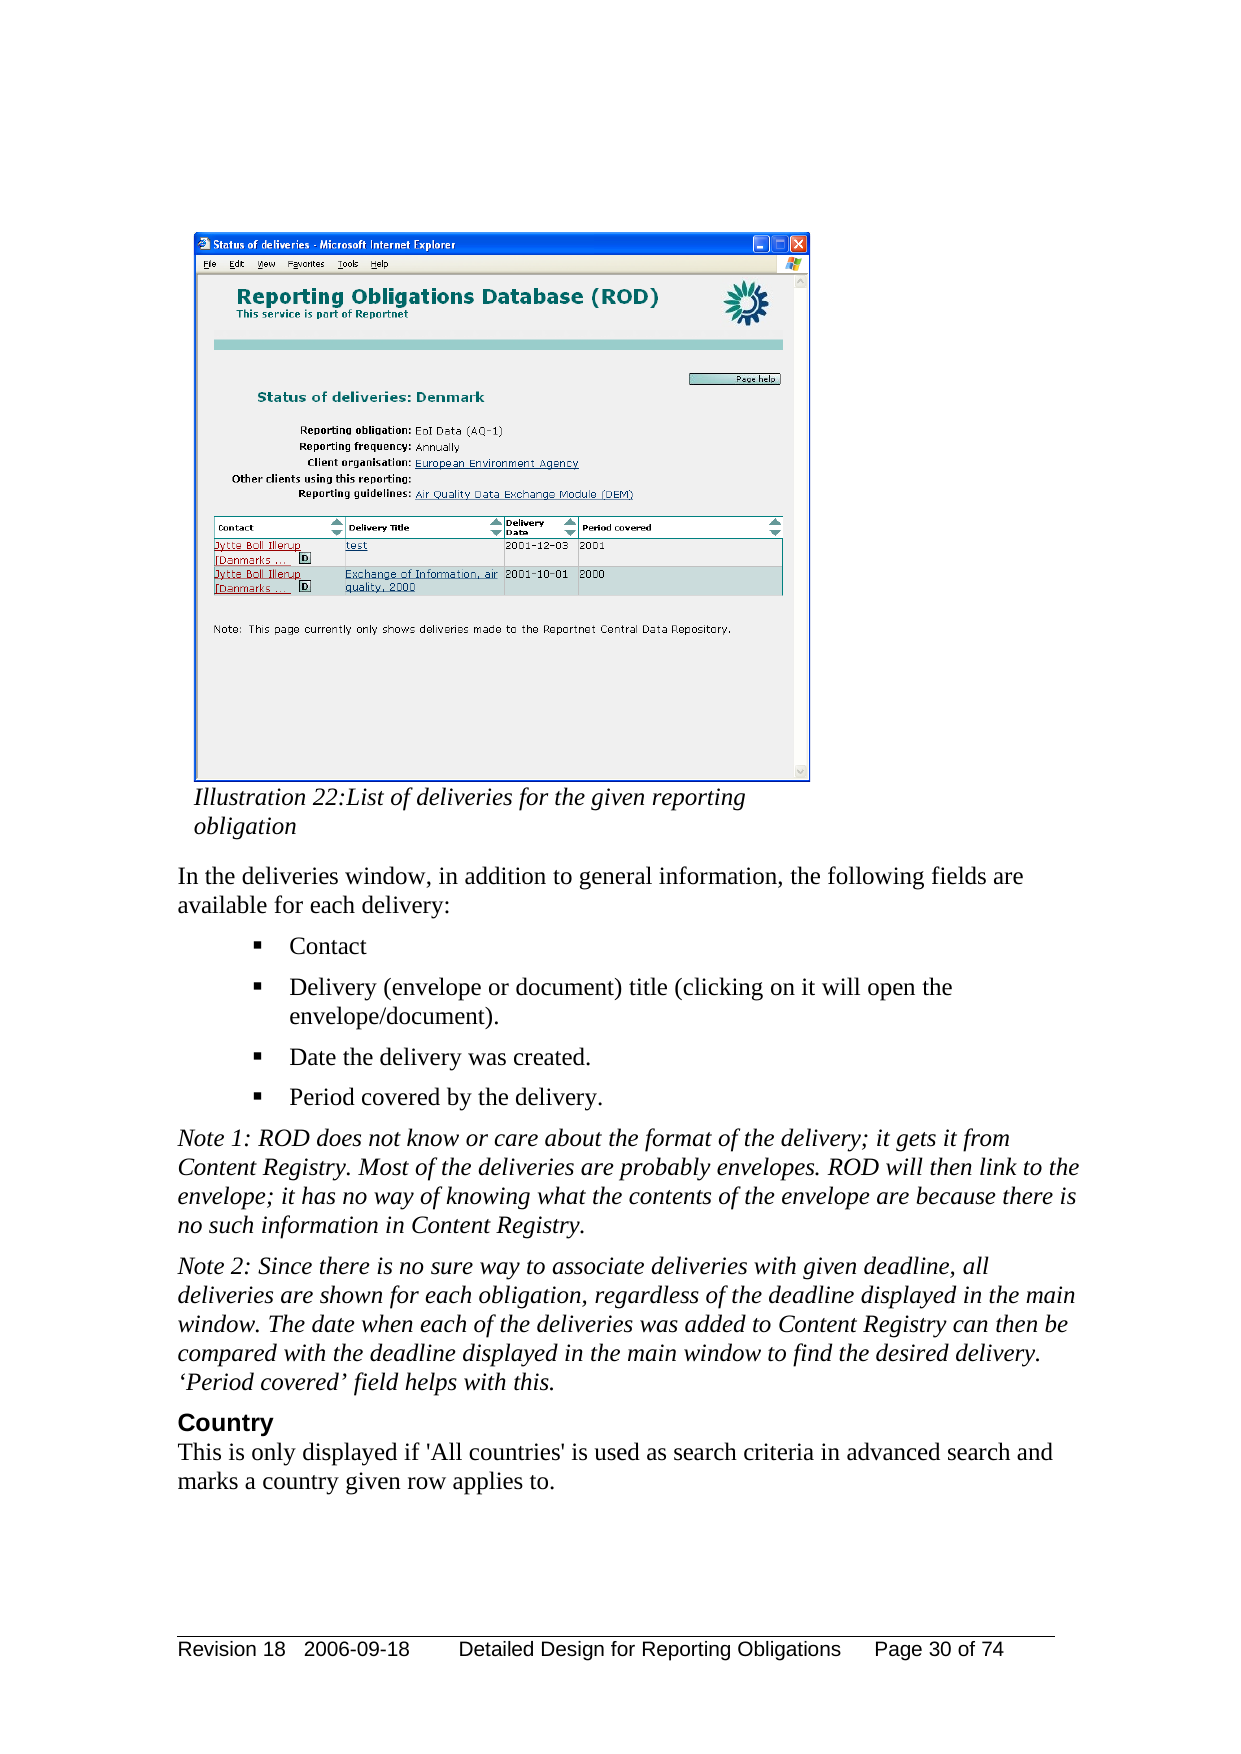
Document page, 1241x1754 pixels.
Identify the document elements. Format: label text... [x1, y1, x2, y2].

list Delivery (envelope or document) title (clicking on it will open the envelope/document). [252, 971, 1092, 1029]
list Date the delivery was created. [252, 1041, 1092, 1070]
text Illustration 22:List of deliveries for the given reporting obligation [194, 782, 810, 840]
list Contact [252, 931, 1092, 960]
text Note 1: ROD does not know or care about the format of the delivery; it gets it from Content Registry. Most of the deliveries are probably envelopes. ROD will then link to the envelope; it has no way of knowing what the contents of the envelope are because there is no such information in Content Registry. [177, 1123, 1092, 1239]
text This is only displayed if 'All countries' is used as search criteria in advanced search and marks a country given row applies to. [177, 1437, 1092, 1495]
text Note 2: Since there is no sure way to associate deliveries with given deadline, all deliveries are shown for each obligation, regardless of the deadline displayed in the main window. The date when each of the deliveries was added to Content Registry can then be compared with the deadline displayed in the main window to find the desired delivery. ‘Period covered’ field helps with this. [177, 1251, 1092, 1396]
picture [193, 232, 811, 782]
subtitle Country [177, 1408, 1092, 1437]
text In the deliveries window, in addition to general information, the following fields are available for each delivery: [177, 861, 1092, 919]
list Period covered by the delivery. [252, 1082, 1092, 1111]
